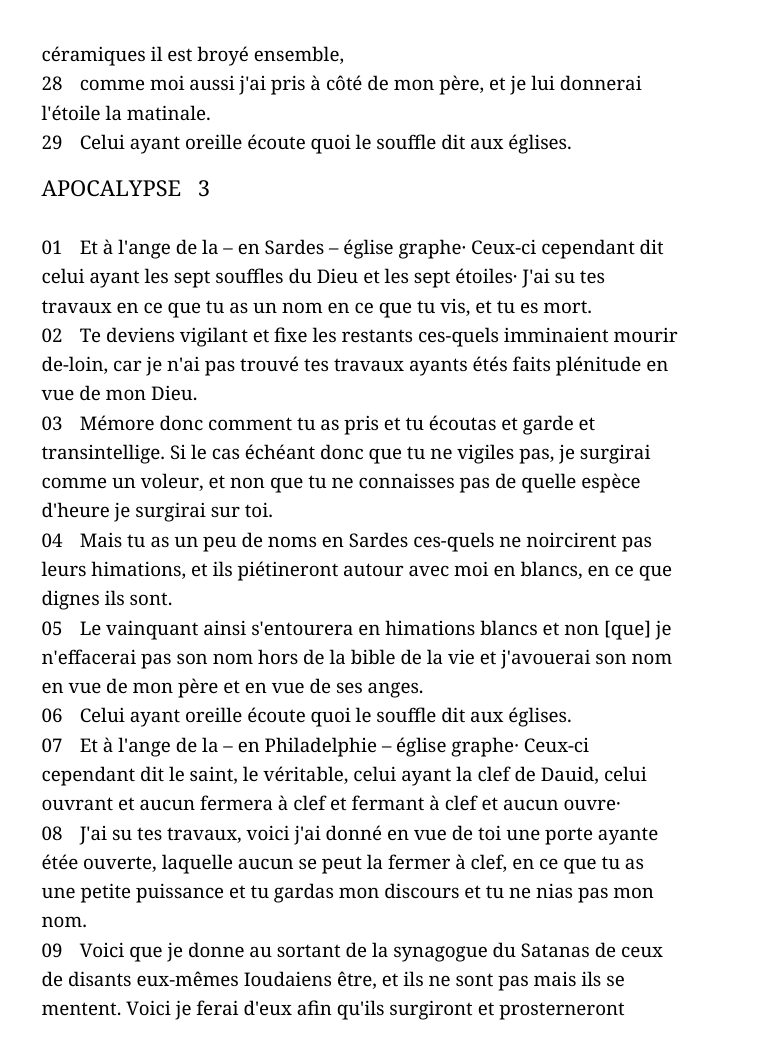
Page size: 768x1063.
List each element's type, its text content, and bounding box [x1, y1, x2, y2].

text APOCALYPSE 3 [41, 173, 679, 203]
text 01 Et à l'ange de la – en Sardes – église graphe· Ceux-ci cependant dit celui ayant les sept souffles du Dieu et les sept étoiles· J'ai su tes travaux en ce que tu as un nom en ce que tu vis, et tu es mort. 02 Te deviens vigilant et fixe les restants ces-quels imminaient mourir de-loin, car je n'ai pas trouvé tes travaux ayants étés faits plénitude en vue de mon Dieu. 03 Mémore donc comment tu as pris et tu écoutas et garde et transintellige. Si le cas échéant donc que tu ne vigiles pas, je surgirai comme un voleur, et non que tu ne connaisses pas de quelle espèce d'heure je surgirai sur toi. 04 Mais tu as un peu de noms en Sardes ces-quels ne noircirent pas leurs himations, et ils piétineront autour avec moi en blancs, en ce que dignes ils sont. 05 Le vainquant ainsi s'entourera en himations blancs et non [que] je n'effacerai pas son nom hors de la bible de la vie et j'avouerai son nom en vue de mon père et en vue de ses anges. 06 Celui ayant oreille écoute quoi le souffle dit aux églises. 07 Et à l'ange de la – en Philadelphie – église graphe· Ceux-ci cependant dit le saint, le véritable, celui ayant la clef de Dauid, celui ouvrant et aucun fermera à clef et fermant à clef et aucun ouvre· 08 J'ai su tes travaux, voici j'ai donné en vue de toi une porte ayante étée ouverte, laquelle aucun se peut la fermer à clef, en ce que tu as une petite puissance et tu gardas mon discours et tu ne nias pas mon nom. 09 Voici que je donne au sortant de la synagogue du Satanas de ceux de disants eux-mêmes Ioudaiens être, et ils ne sont pas mais ils se mentent. Voici je ferai d'eux afin qu'ils surgiront et prosterneront [41, 207, 679, 1021]
text céramiques il est broyé ensemble, 28 comme moi aussi j'ai pris à côté de mon père, et je lui donnerai l'étoile la matinale. 29 Celui ayant oreille écoute quoi le souffle dit aux églises. [41, 41, 679, 155]
